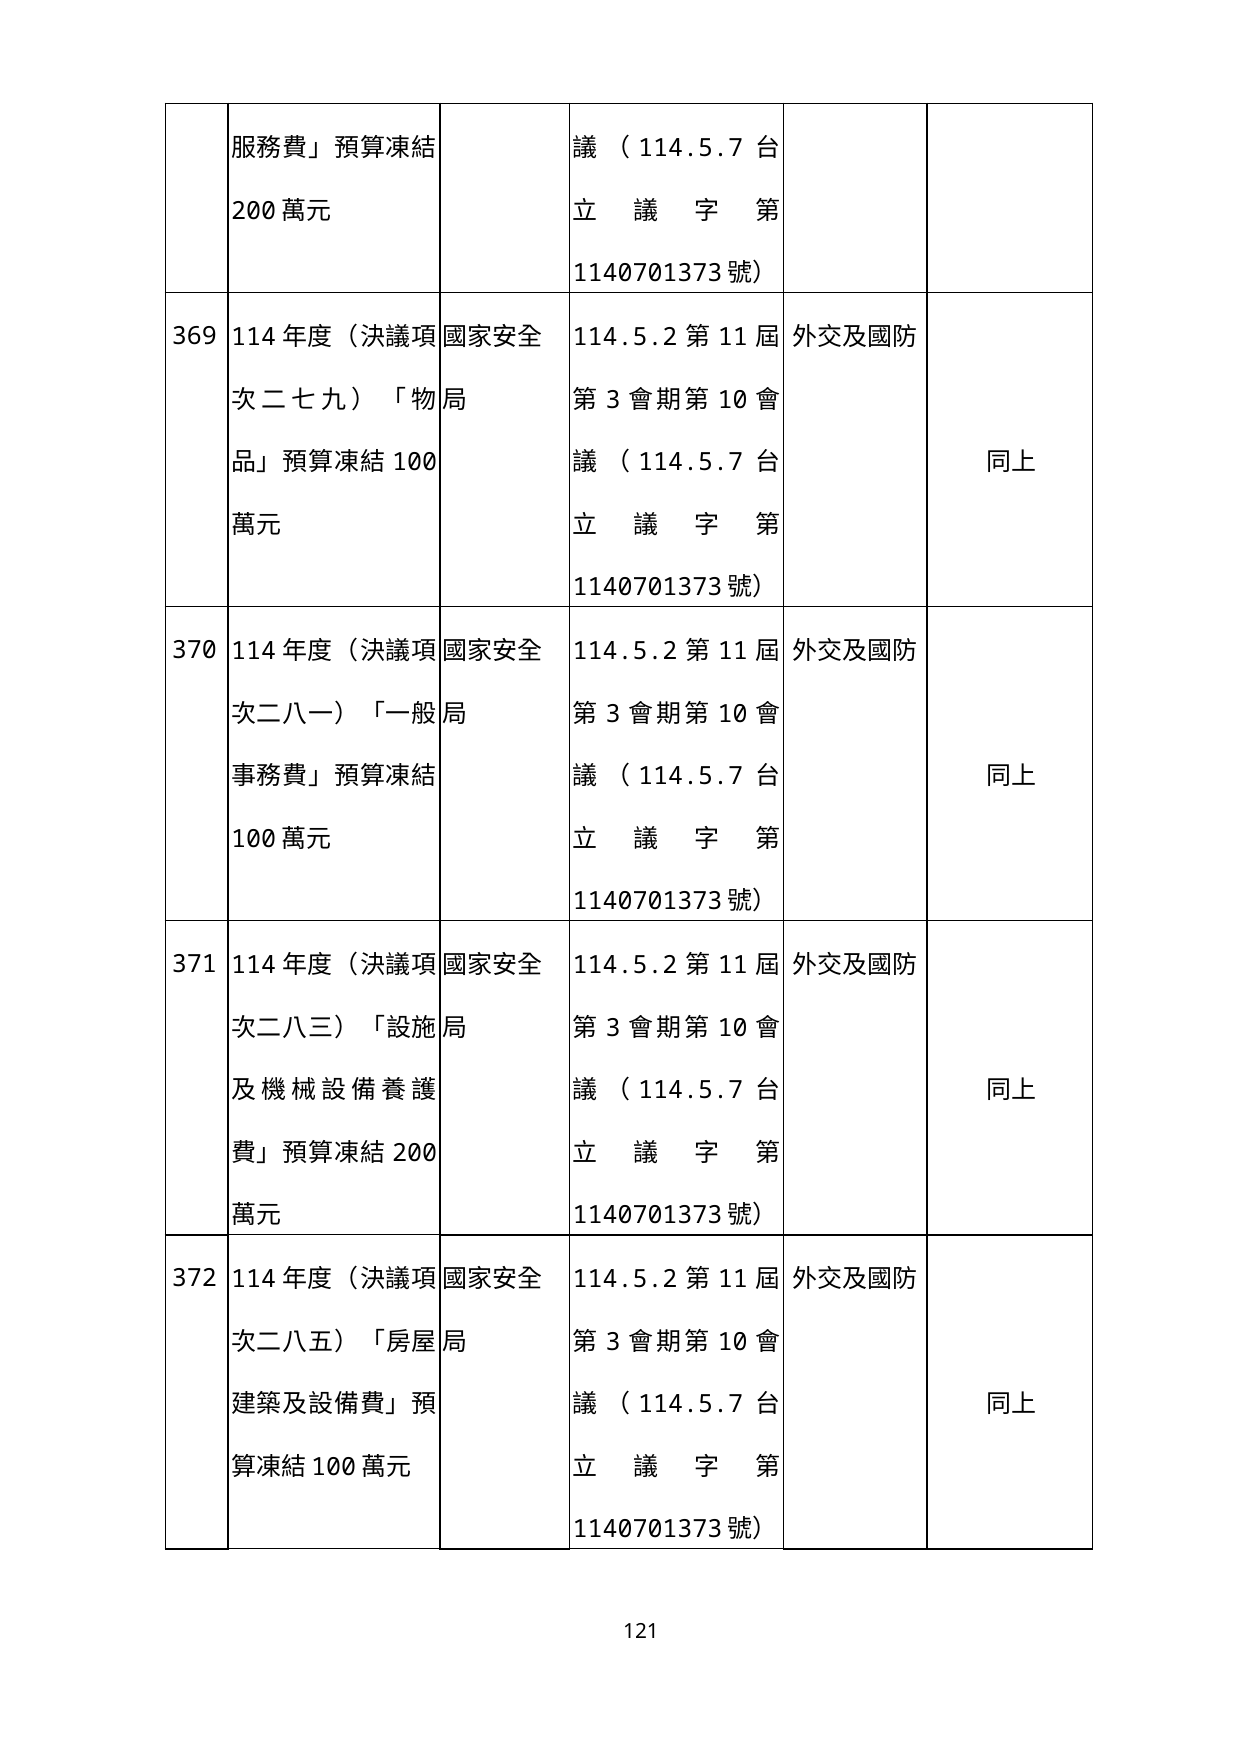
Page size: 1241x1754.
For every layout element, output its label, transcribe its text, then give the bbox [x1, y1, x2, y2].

table_cell 服務費」預算凍結200萬元 [229, 104, 439, 292]
table_cell 114.5.2第11屆第3會期第10會議（114.5.7台立議字第1140701373號） [570, 607, 783, 920]
table_cell 外交及國防 [784, 293, 926, 606]
table_cell [166, 921, 227, 1234]
table_cell [784, 104, 926, 292]
table_cell 外交及國防 [784, 607, 926, 920]
table_cell 同上 [928, 293, 1092, 606]
table_cell 114年度（決議項次二七九）「物品」預算凍結100萬元 [229, 293, 439, 606]
table_cell 同上 [928, 607, 1092, 920]
table_cell 國家安全局 [441, 1236, 569, 1548]
table_cell 議（114.5.7台立議字第1140701373號） [570, 104, 783, 292]
table_cell 國家安全局 [441, 921, 569, 1234]
table_cell 114.5.2第11屆第3會期第10會議（114.5.7台立議字第1140701373號） [570, 921, 783, 1234]
table_cell [928, 104, 1092, 292]
table_cell 外交及國防 [784, 1236, 926, 1548]
table_cell 114年度（決議項次二八一）「一般事務費」預算凍結100萬元 [229, 607, 439, 920]
table_cell [166, 104, 227, 292]
table_cell 外交及國防 [784, 921, 926, 1234]
table_cell 同上 [928, 1236, 1092, 1548]
table_cell [166, 607, 227, 920]
table_cell 114.5.2第11屆第3會期第10會議（114.5.7台立議字第1140701373號） [570, 293, 783, 606]
table_cell [166, 1236, 227, 1548]
table_cell [441, 104, 569, 292]
table_cell 國家安全局 [441, 293, 569, 606]
table_cell 114年度（決議項次二八五）「房屋建築及設備費」預算凍結100萬元 [229, 1235, 439, 1548]
table_cell 國家安全局 [441, 607, 569, 920]
table_cell 114年度（決議項次二八三）「設施及機械設備養護費」預算凍結200萬元 [229, 921, 439, 1234]
table_cell [166, 293, 227, 606]
table_cell 114.5.2第11屆第3會期第10會議（114.5.7台立議字第1140701373號） [570, 1236, 783, 1548]
table_cell 同上 [928, 921, 1092, 1234]
